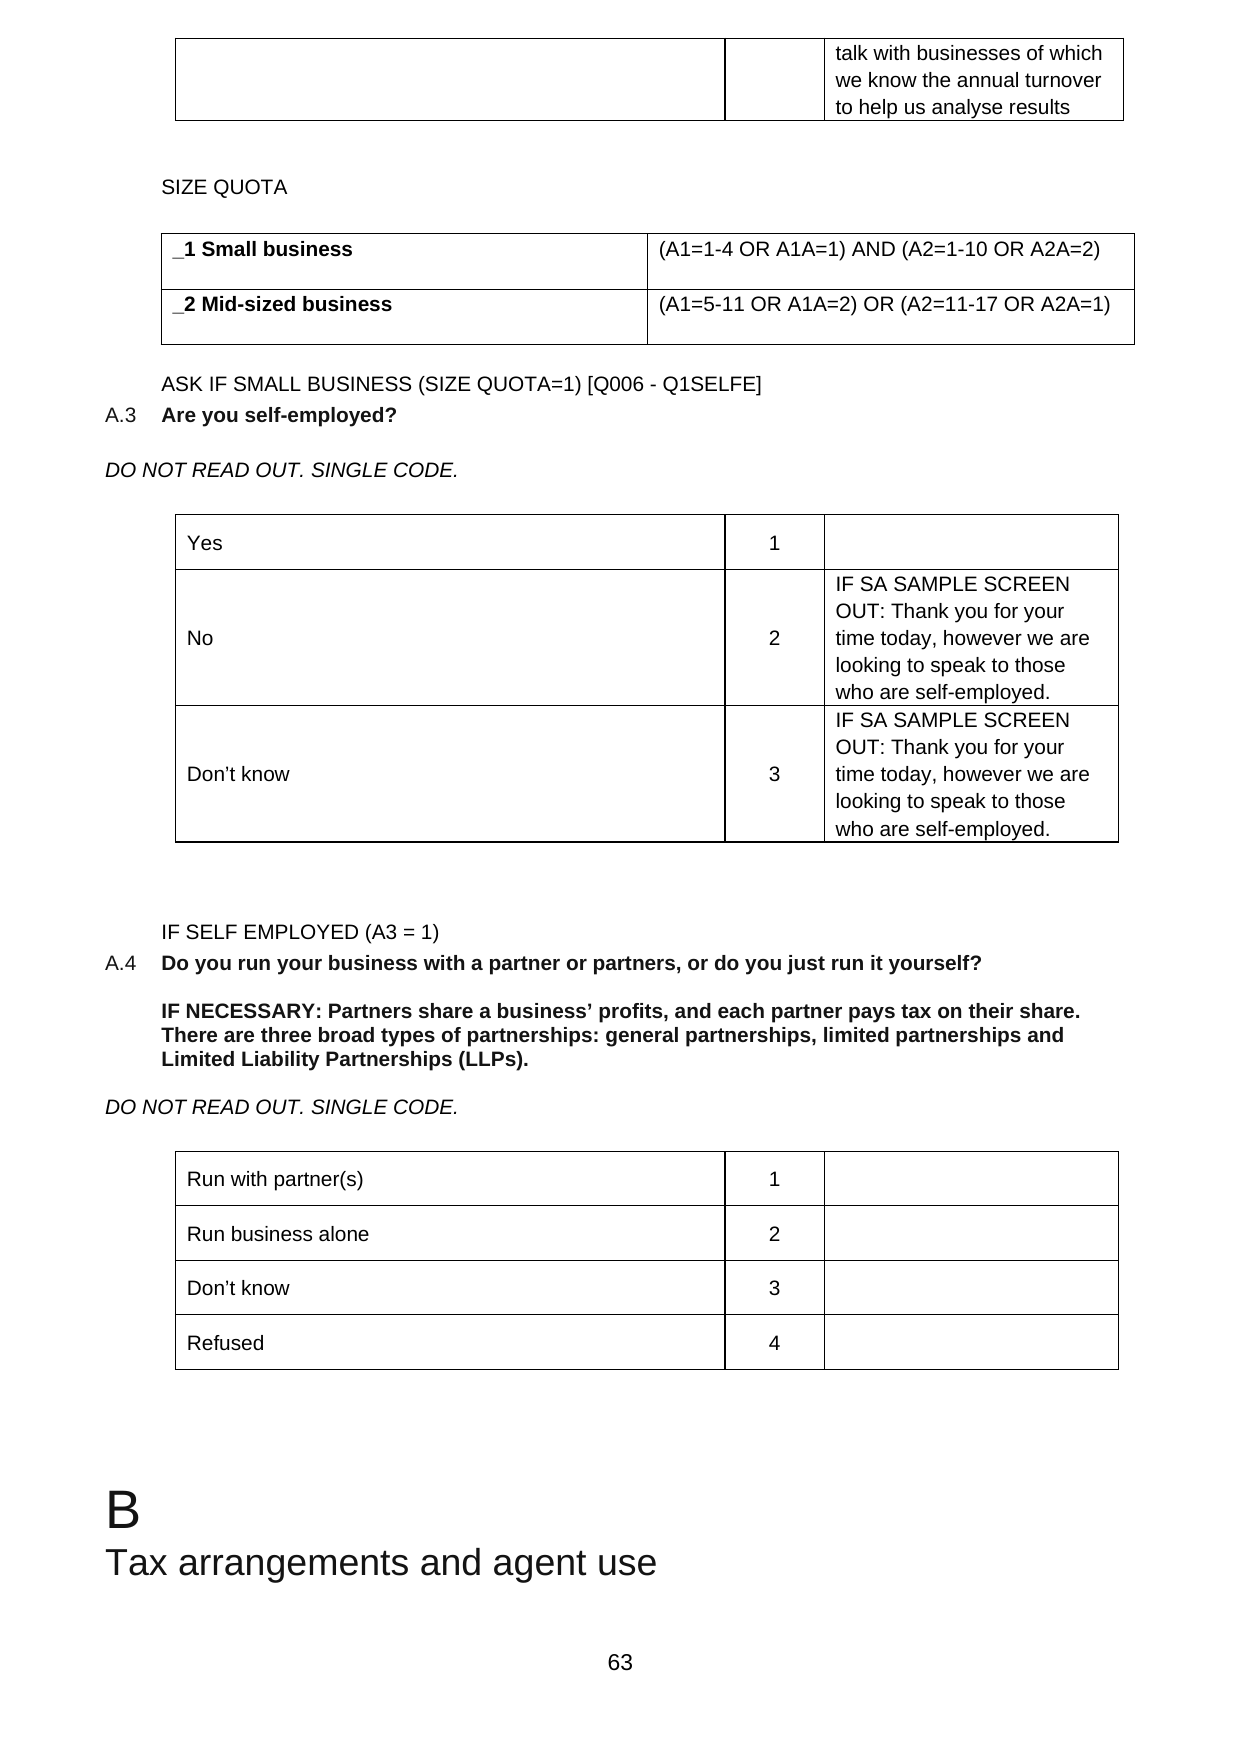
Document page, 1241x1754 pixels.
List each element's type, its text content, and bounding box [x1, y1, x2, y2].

table_cell [825, 1315, 1118, 1368]
subtitle if self employed (a3 = 1) [161, 920, 1135, 951]
table_cell (A1=5-11 OR A1A=2) OR (A2=11-17 OR A2A=1) [648, 290, 1134, 344]
table_header Run with partner(s) [176, 1152, 724, 1205]
table_cell IF SA SAMPLE SCREEN OUT: Thank you for your time today, however we are looking to speak to those who are self-employed. [825, 570, 1118, 705]
table_cell 3 [726, 1261, 824, 1314]
table_header 1 [726, 1152, 824, 1205]
table_cell [176, 39, 724, 120]
table_cell 2 [726, 570, 824, 705]
table_cell 3 [726, 706, 824, 841]
table_cell _2 Mid-sized business [162, 290, 647, 344]
table_cell [825, 1206, 1118, 1260]
table_header (A1=1-4 OR A1A=1) AND (A2=1-10 OR A2A=2) [648, 234, 1134, 288]
table_header [825, 515, 1118, 568]
subtitle ask IF small business (SIZE QUOTA=1) [Q006 - Q1SELFE] [161, 372, 1135, 403]
subtitle DO NOT READ OUT. single code. [105, 1095, 1135, 1126]
subtitle SIZE QUOTA [161, 175, 1135, 206]
table_header [825, 1152, 1118, 1205]
table_cell Refused [176, 1315, 724, 1368]
table_cell talk with businesses of which we know the annual turnover to help us analyse results [825, 39, 1123, 120]
table_header _1 Small business [162, 234, 647, 288]
table_cell Don’t know [176, 1261, 724, 1314]
table_cell 4 [726, 1315, 824, 1368]
list Do you run your business with a partner or partners, or do you just run it yourself? IF NECESSARY: Partners share a business’ profits, and each partner pays tax on their share. There are three broad types of partnerships: general partnerships, limited partnerships and Limited Liability Partnerships (LLPs). [105, 951, 1135, 1071]
text Tax arrangements and agent use [105, 1540, 1135, 1583]
table_header 1 [726, 515, 824, 568]
table_cell [825, 1261, 1118, 1314]
table_cell 2 [726, 1206, 824, 1260]
table_cell Don’t know [176, 706, 724, 841]
subtitle do not read out. single code. [105, 458, 1135, 489]
table_cell No [176, 570, 724, 705]
table_cell IF SA SAMPLE SCREEN OUT: Thank you for your time today, however we are looking to speak to those who are self-employed. [825, 706, 1118, 841]
table_cell Run business alone [176, 1206, 724, 1260]
list Are you self-employed? [105, 403, 1135, 427]
table_cell [726, 39, 824, 120]
table_header Yes [176, 515, 724, 568]
